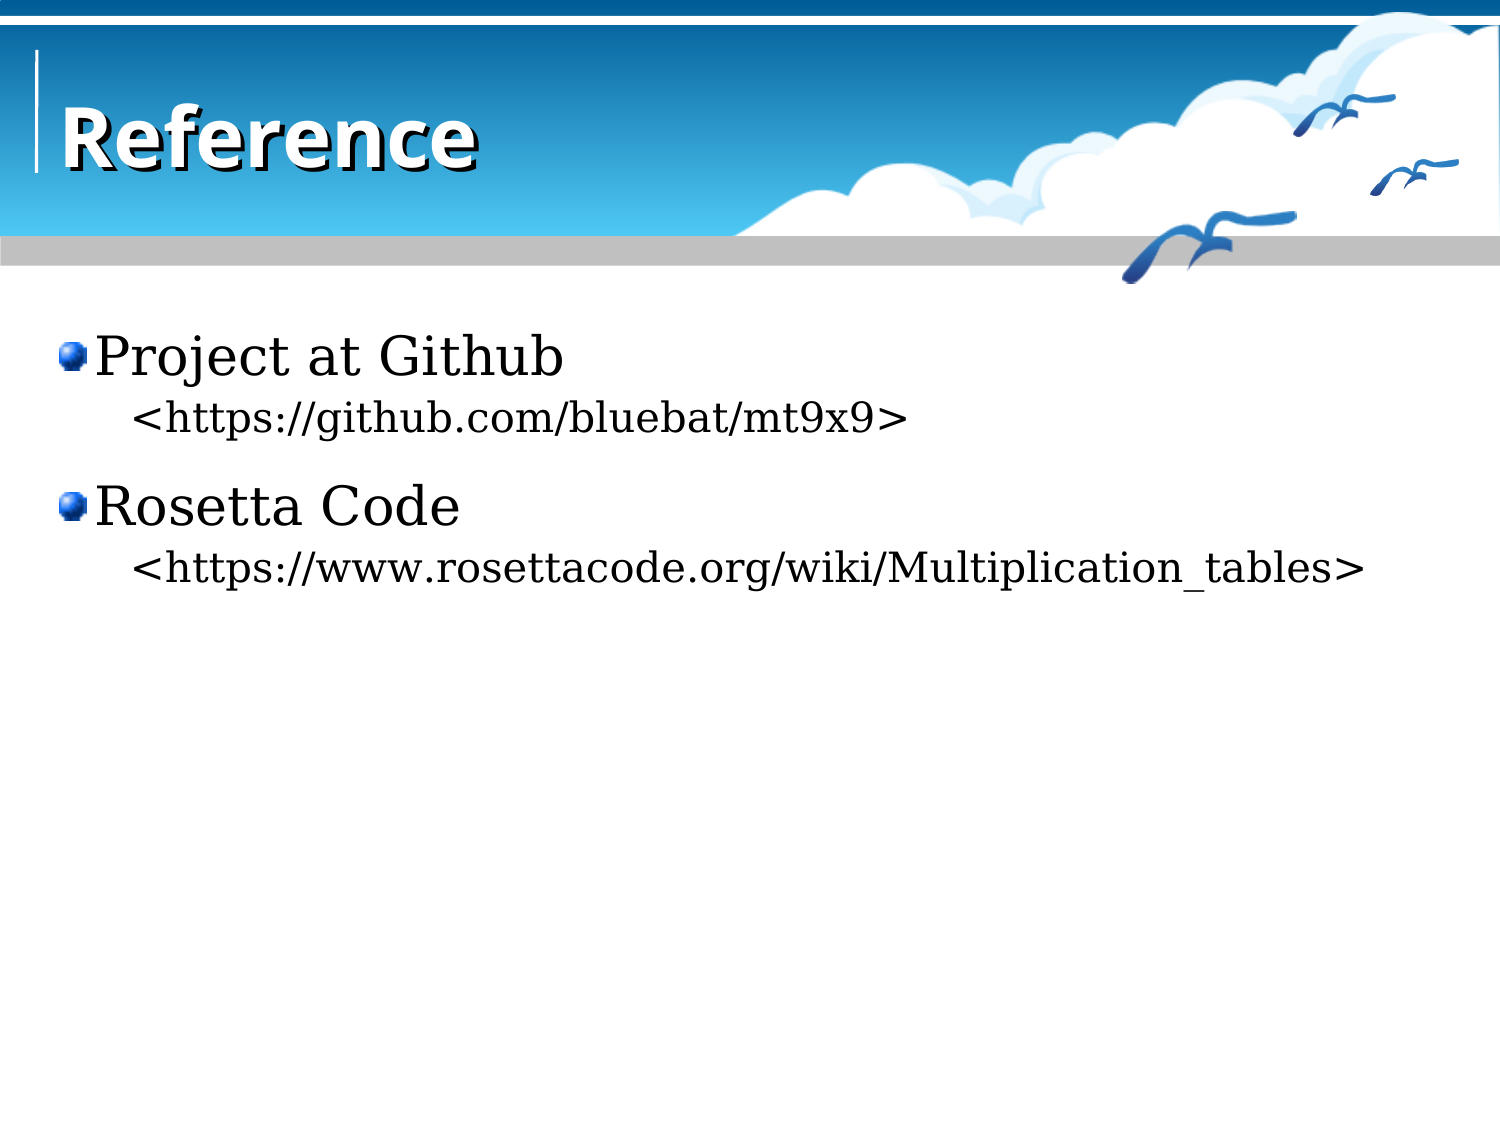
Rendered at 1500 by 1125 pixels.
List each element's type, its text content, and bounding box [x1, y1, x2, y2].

picture [730, 12, 1500, 284]
list Project at Github <https://github.com/bluebat/mt9x9> Rosetta Code <https://www.rosettacode.org/wiki/Multiplication_tables> [59, 324, 1477, 1105]
title Reference [59, 86, 1465, 186]
